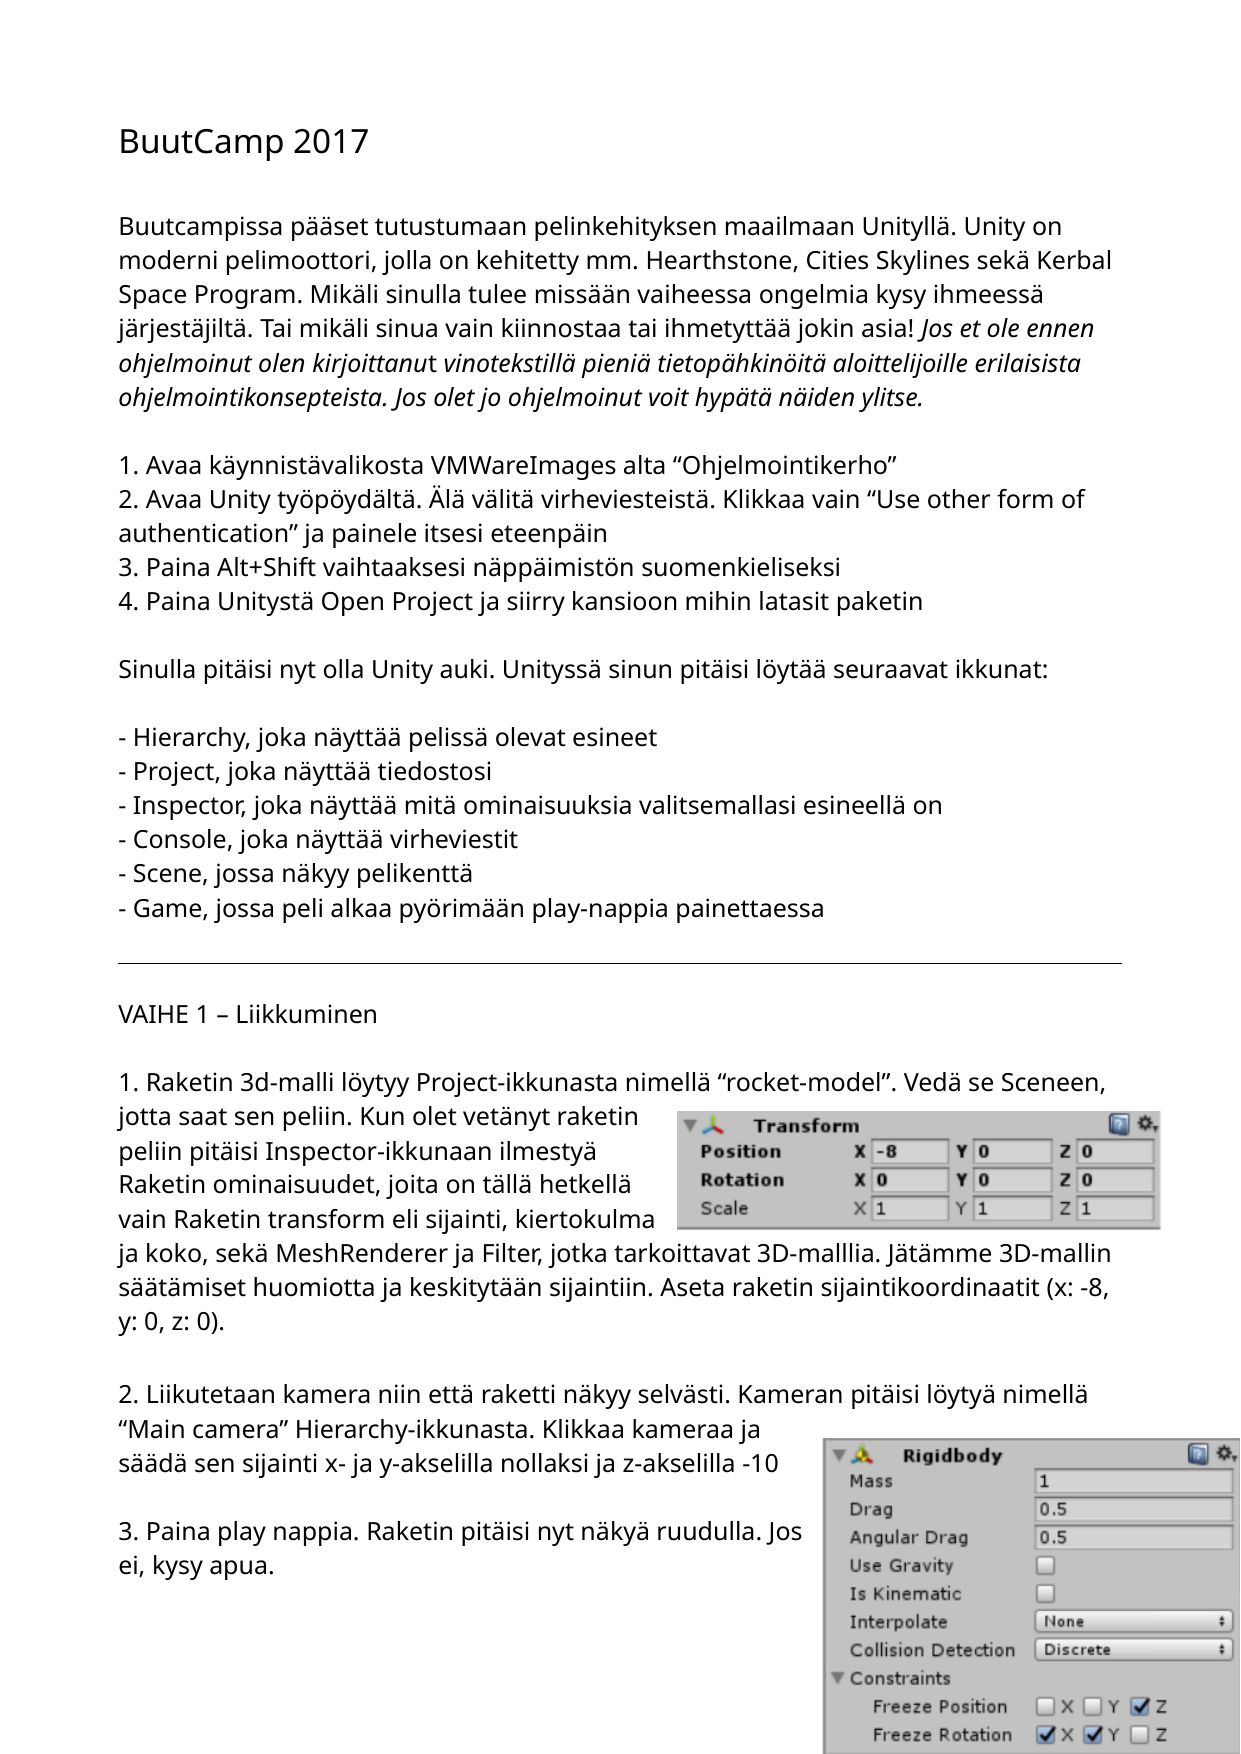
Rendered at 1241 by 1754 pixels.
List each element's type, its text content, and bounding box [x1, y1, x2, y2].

text - Inspector, joka näyttää mitä ominaisuuksia valitsemallasi esineellä on [118, 788, 1122, 822]
text 2. Avaa Unity työpöydältä. Älä välitä virheviesteistä. Klikkaa vain “Use other form of authentication” ja painele itsesi eteenpäin [118, 481, 1122, 549]
text Buutcampissa pääset tutustumaan pelinkehityksen maailmaan Unityllä. Unity on moderni pelimoottori, jolla on kehitetty mm. Hearthstone, Cities Skylines sekä Kerbal Space Program. Mikäli sinulla tulee missään vaiheessa ongelmia kysy ihmeessä järjestäjiltä. Tai mikäli sinua vain kiinnostaa tai ihmetyttää jokin asia! Jos et ole ennen ohjelmoinut olen kirjoittanut vinotekstillä pieniä tietopähkinöitä aloittelijoille erilaisista ohjelmointikonsepteista. Jos olet jo ohjelmoinut voit hypätä näiden ylitse. [118, 209, 1122, 413]
text - Scene, jossa näkyy pelikenttä [118, 856, 1122, 890]
text - Game, jossa peli alkaa pyörimään play-nappia painettaessa [118, 890, 1122, 924]
text 1. Raketin 3d-malli löytyy Project-ikkunasta nimellä “rocket-model”. Vedä se Sceneen, jotta saat sen peliin. Kun olet vetänyt raketin peliin pitäisi Inspector-ikkunaan ilmestyä Raketin ominaisuudet, joita on tällä hetkellä vain Raketin transform eli sijainti, kiertokulma ja koko, sekä MeshRenderer ja Filter, jotka tarkoittavat 3D-malllia. Jätämme 3D-mallin säätämiset huomiotta ja keskitytään sijaintiin. Aseta raketin sijaintikoordinaatit (x: -8, y: 0, z: 0). [118, 1065, 1122, 1337]
text 4. Paina Unitystä Open Project ja siirry kansioon mihin latasit paketin [118, 584, 1122, 618]
text BuutCamp 2017 [118, 118, 1122, 163]
text VAIHE 1 – Liikkuminen [118, 997, 1122, 1031]
text - Console, joka näyttää virheviestit [118, 822, 1122, 856]
text 2. Liikutetaan kamera niin että raketti näkyy selvästi. Kameran pitäisi löytyä nimellä “Main camera” Hierarchy-ikkunasta. Klikkaa kameraa ja säädä sen sijainti x- ja y-akselilla nollaksi ja z-akselilla -10 [118, 1377, 1122, 1479]
text Sinulla pitäisi nyt olla Unity auki. Unityssä sinun pitäisi löytää seuraavat ikkunat: [118, 652, 1122, 686]
text - Project, joka näyttää tiedostosi [118, 754, 1122, 788]
picture [822, 1438, 1240, 1754]
text 3. Paina play nappia. Raketin pitäisi nyt näkyä ruudulla. Jos ei, kysy apua. [118, 1513, 822, 1582]
text - Hierarchy, joka näyttää pelissä olevat esineet [118, 720, 1122, 754]
picture [677, 1111, 1161, 1230]
text 3. Paina Alt+Shift vaihtaaksesi näppäimistön suomenkieliseksi [118, 549, 1122, 584]
text 1. Avaa käynnistävalikosta VMWareImages alta “Ohjelmointikerho” [118, 447, 1122, 481]
